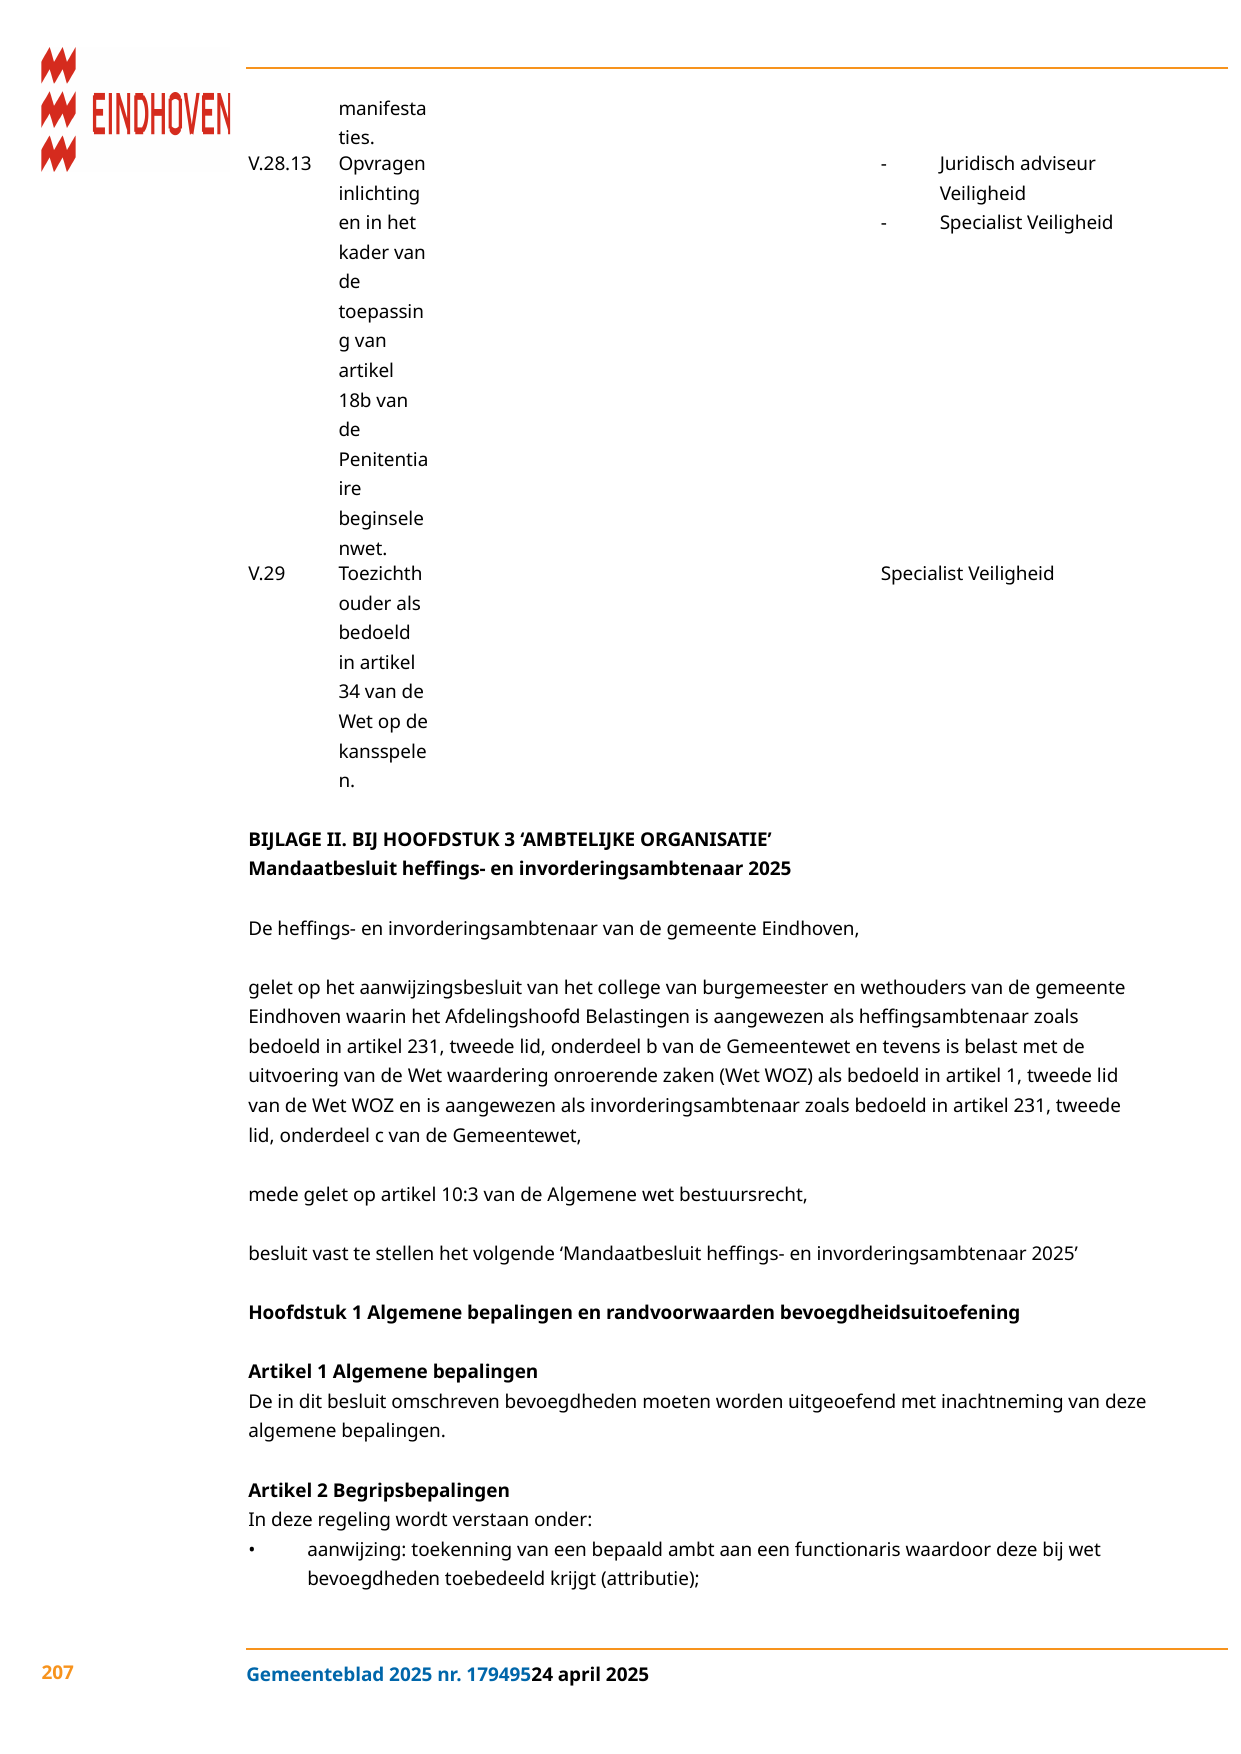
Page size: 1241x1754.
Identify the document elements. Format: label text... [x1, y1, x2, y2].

table_cell V.28.13 [248, 150, 338, 560]
table_cell [248, 95, 338, 150]
text mede gelet op artikel 10:3 van de Algemene wet bestuursrecht, [248, 1181, 1152, 1207]
text BIJLAGE II. BIJ HOOFDSTUK 3 ‘AMBTELIJKE ORGANISATIE’ [248, 826, 1152, 852]
table_cell Specialist Veiligheid [881, 560, 1152, 793]
text In deze regeling wordt verstaan onder: [248, 1506, 1152, 1532]
table_cell V.29 [248, 560, 338, 793]
table_cell Juridisch adviseur Veiligheid Specialist Veiligheid [881, 150, 1152, 560]
text Artikel 1 Algemene bepalingen [248, 1358, 1152, 1384]
table_cell [429, 560, 700, 793]
table_cell [429, 95, 700, 150]
picture [41, 47, 231, 172]
list aanwijzing: toekenning van een bepaald ambt aan een functionaris waardoor deze bij wet bevoegdheden toebedeeld krijgt (attributie); [248, 1536, 1152, 1591]
text De heffings- en invorderingsambtenaar van de gemeente Eindhoven, [248, 915, 1152, 941]
text Hoofdstuk 1 Algemene bepalingen en randvoorwaarden bevoegdheidsuitoefening [248, 1299, 1152, 1325]
text De in dit besluit omschreven bevoegdheden moeten worden uitgeoefend met inachtneming van deze algemene bepalingen. [248, 1388, 1152, 1443]
text gelet op het aanwijzingsbesluit van het college van burgemeester en wethouders van de gemeente Eindhoven waarin het Afdelingshoofd Belastingen is aangewezen als heffingsambtenaar zoals bedoeld in artikel 231, tweede lid, onderdeel b van de Gemeentewet en tevens is belast met de uitvoering van de Wet waardering onroerende zaken (Wet WOZ) als bedoeld in artikel 1, tweede lid van de Wet WOZ en is aangewezen als invorderingsambtenaar zoals bedoeld in artikel 231, tweede lid, onderdeel c van de Gemeentewet, [248, 974, 1152, 1148]
table_cell manifestaties. [338, 95, 429, 150]
table_cell Toezichthouder als bedoeld in artikel 34 van de Wet op de kansspelen. [338, 560, 429, 793]
text Mandaatbesluit heffings- en invorderingsambtenaar 2025 [248, 856, 1152, 881]
text besluit vast te stellen het volgende ‘Mandaatbesluit heffings- en invorderingsambtenaar 2025’ [248, 1240, 1152, 1266]
table_cell [700, 560, 881, 793]
text Artikel 2 Begripsbepalingen [248, 1477, 1152, 1503]
table_cell [429, 150, 700, 560]
table_cell [700, 150, 881, 560]
table_cell [700, 95, 881, 150]
table_cell [881, 95, 1152, 150]
table_cell Opvragen inlichtingen in het kader van de toepassing van artikel 18b van de Penitentiaire beginselenwet. [338, 150, 429, 560]
